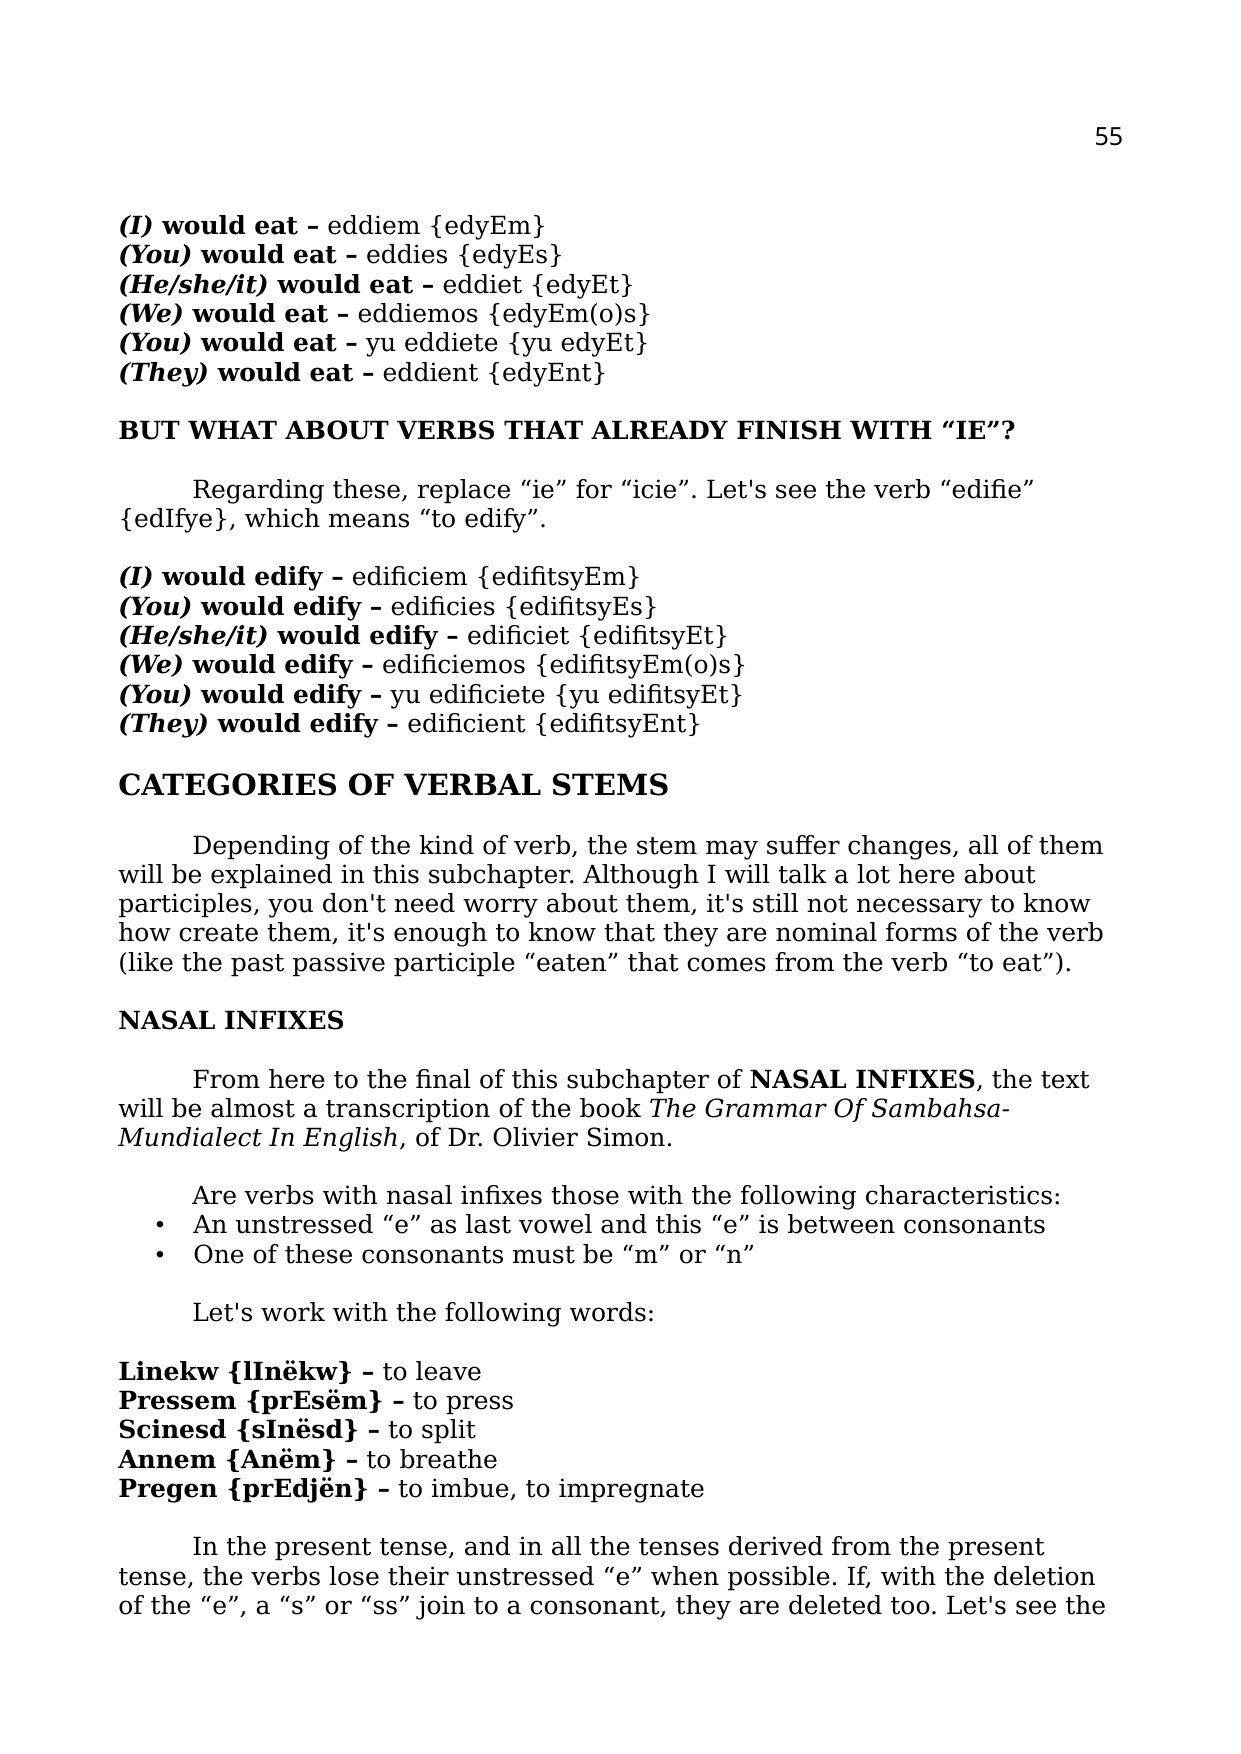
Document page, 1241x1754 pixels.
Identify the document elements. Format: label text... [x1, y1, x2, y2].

text (You) would eat – eddies {edyEs} [118, 240, 1123, 269]
list One of these consonants must be “m” or “n” [156, 1240, 1123, 1269]
list An unstressed “e” as last vowel and this “e” is between consonants [156, 1211, 1123, 1240]
text In the present tense, and in all the tenses derived from the present tense, the verbs lose their unstressed “e” when possible. If, with the deletion of the “e”, a “s” or “ss” join to a consonant, they are deleted too. Let's see the [118, 1533, 1123, 1620]
text Let's work with the following words: [118, 1298, 1123, 1327]
text (I) would eat – eddiem {edyEm} [118, 211, 1123, 240]
text (He/she/it) would eat – eddiet {edyEt} [118, 269, 1123, 299]
text Depending of the kind of verb, the stem may suffer changes, all of them will be explained in this subchapter. Although I will talk a lot here about participles, you don't need worry about them, it's still not necessary to know how create them, it's enough to know that they are nominal forms of the verb (like the past passive participle “eaten” that comes from the verb “to eat”). [118, 831, 1123, 977]
text (You) would edify – edificies {edifitsyEs} [118, 592, 1123, 621]
text (He/she/it) would edify – edificiet {edifitsyEt} [118, 621, 1123, 650]
text Regarding these, replace “ie” for “icie”. Let's see the verb “edifie” {edIfye}, which means “to edify”. [118, 475, 1123, 533]
text Are verbs with nasal infixes those with the following characteristics: [118, 1182, 1123, 1211]
text (You) would edify – yu edificiete {yu edifitsyEt} [118, 680, 1123, 709]
text Linekw {lInëkw} – to leave [118, 1357, 1123, 1386]
text (You) would eat – yu eddiete {yu edyEt} [118, 328, 1123, 358]
subtitle NASAL INFIXES [118, 1006, 1123, 1036]
text (They) would eat – eddient {edyEnt} [118, 358, 1123, 387]
text Annem {Anëm} – to breathe [118, 1445, 1123, 1474]
text Scinesd {sInësd} – to split [118, 1415, 1123, 1445]
text (I) would edify – edificiem {edifitsyEm} [118, 562, 1123, 592]
subtitle CATEGORIES OF VERBAL STEMS [118, 768, 1123, 802]
text (We) would eat – eddiemos {edyEm(o)s} [118, 299, 1123, 328]
text Pressem {prEsëm} – to press [118, 1386, 1123, 1415]
text (They) would edify – edificient {edifitsyEnt} [118, 709, 1123, 738]
text From here to the final of this subchapter of NASAL INFIXES, the text will be almost a transcription of the book The Grammar Of Sambahsa-Mundialect In English, of Dr. Olivier Simon. [118, 1065, 1123, 1152]
subtitle BUT WHAT ABOUT VERBS THAT ALREADY FINISH WITH “IE”? [118, 416, 1123, 446]
text Pregen {prEdjën} – to imbue, to impregnate [118, 1474, 1123, 1503]
text (We) would edify – edificiemos {edifitsyEm(o)s} [118, 650, 1123, 680]
